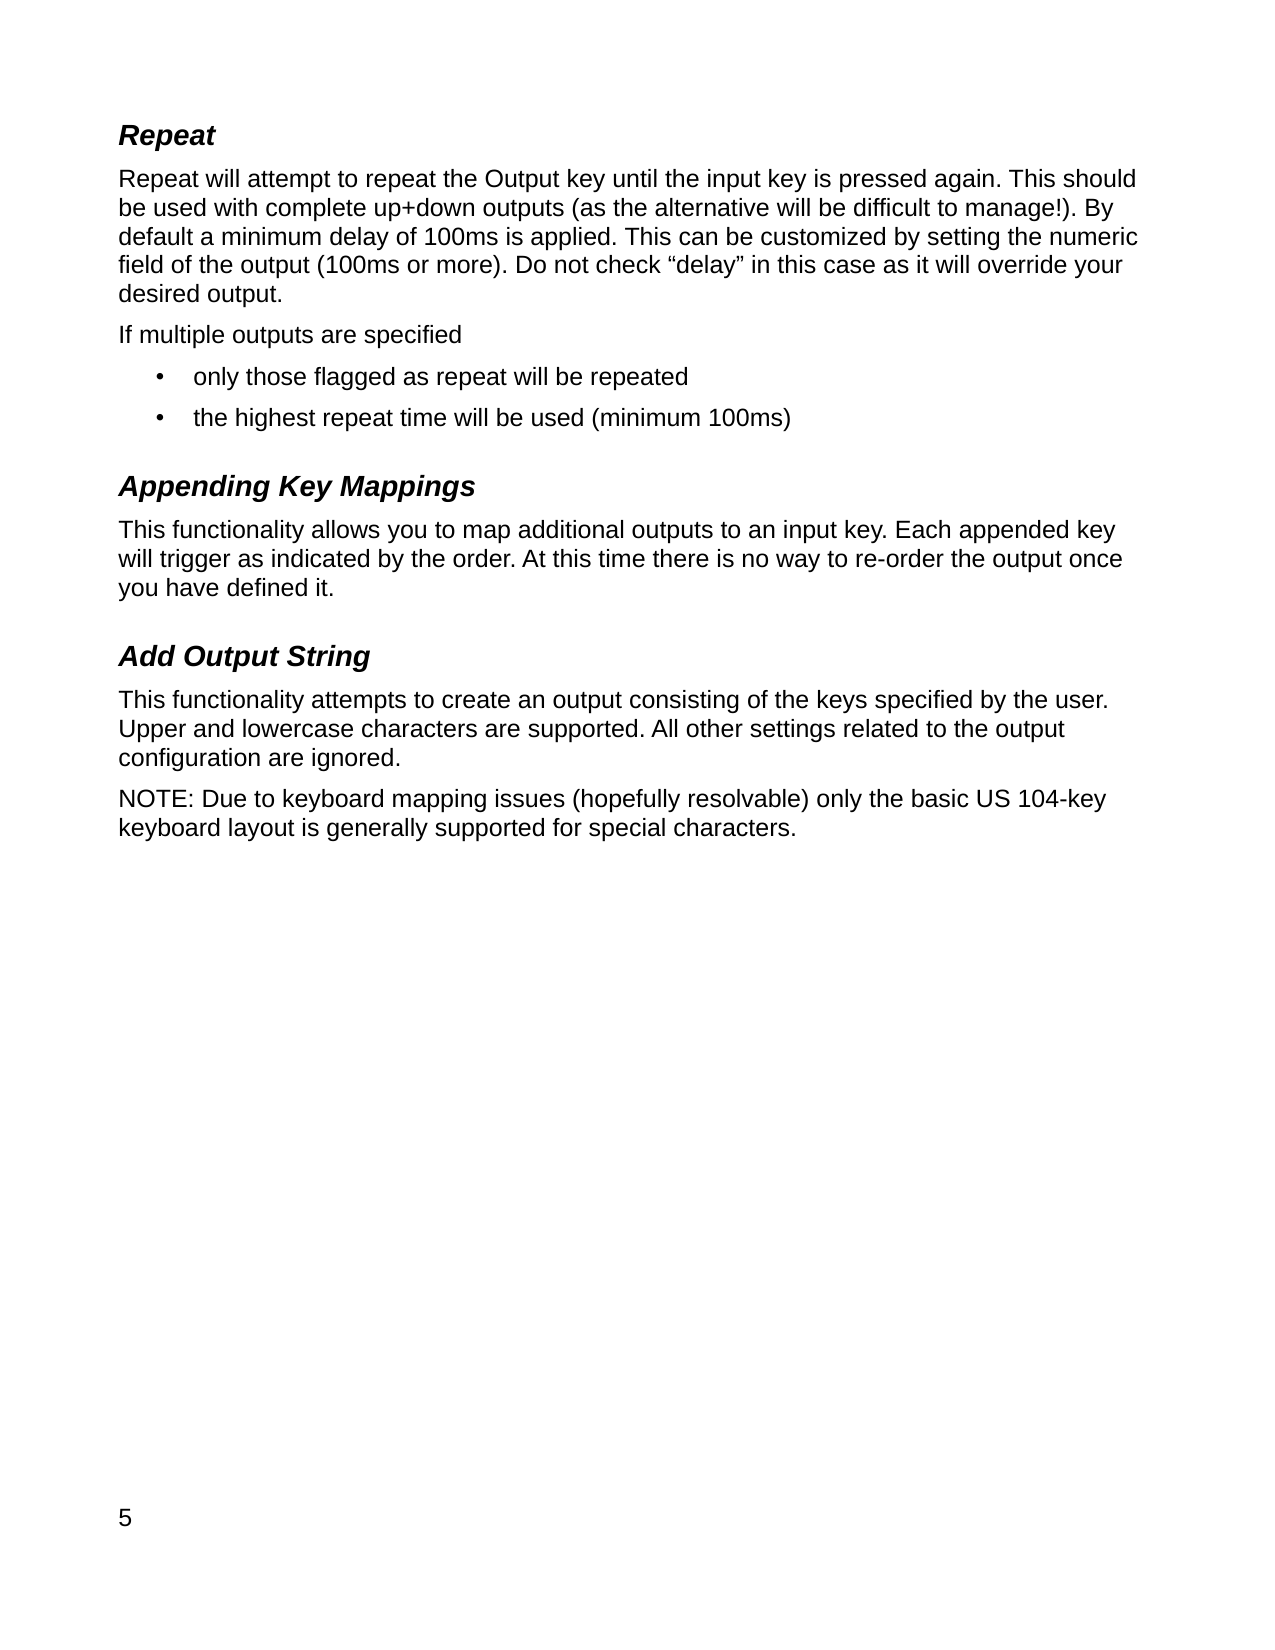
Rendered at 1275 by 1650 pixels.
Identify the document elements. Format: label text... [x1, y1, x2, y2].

subtitle Add Output String [118, 639, 1157, 673]
list only those flagged as repeat will be repeated [156, 362, 1157, 391]
subtitle Repeat [118, 118, 1157, 152]
subtitle Appending Key Mappings [118, 469, 1157, 503]
text Repeat will attempt to repeat the Output key until the input key is pressed again. This should be used with complete up+down outputs (as the alternative will be difficult to manage!). By default a minimum delay of 100ms is applied. This can be customized by setting the numeric field of the output (100ms or more). Do not check “delay” in this case as it will override your desired output. [118, 164, 1157, 308]
text NOTE: Due to keyboard mapping issues (hopefully resolvable) only the basic US 104-key keyboard layout is generally supported for special characters. [118, 784, 1157, 841]
list the highest repeat time will be used (minimum 100ms) [156, 403, 1157, 432]
text This functionality allows you to map additional outputs to an input key. Each appended key will trigger as indicated by the order. At this time there is no way to re-order the output once you have defined it. [118, 515, 1157, 602]
text If multiple outputs are specified [118, 320, 1157, 349]
text This functionality attempts to create an output consisting of the keys specified by the user. Upper and lowercase characters are supported. All other settings related to the output configuration are ignored. [118, 685, 1157, 771]
